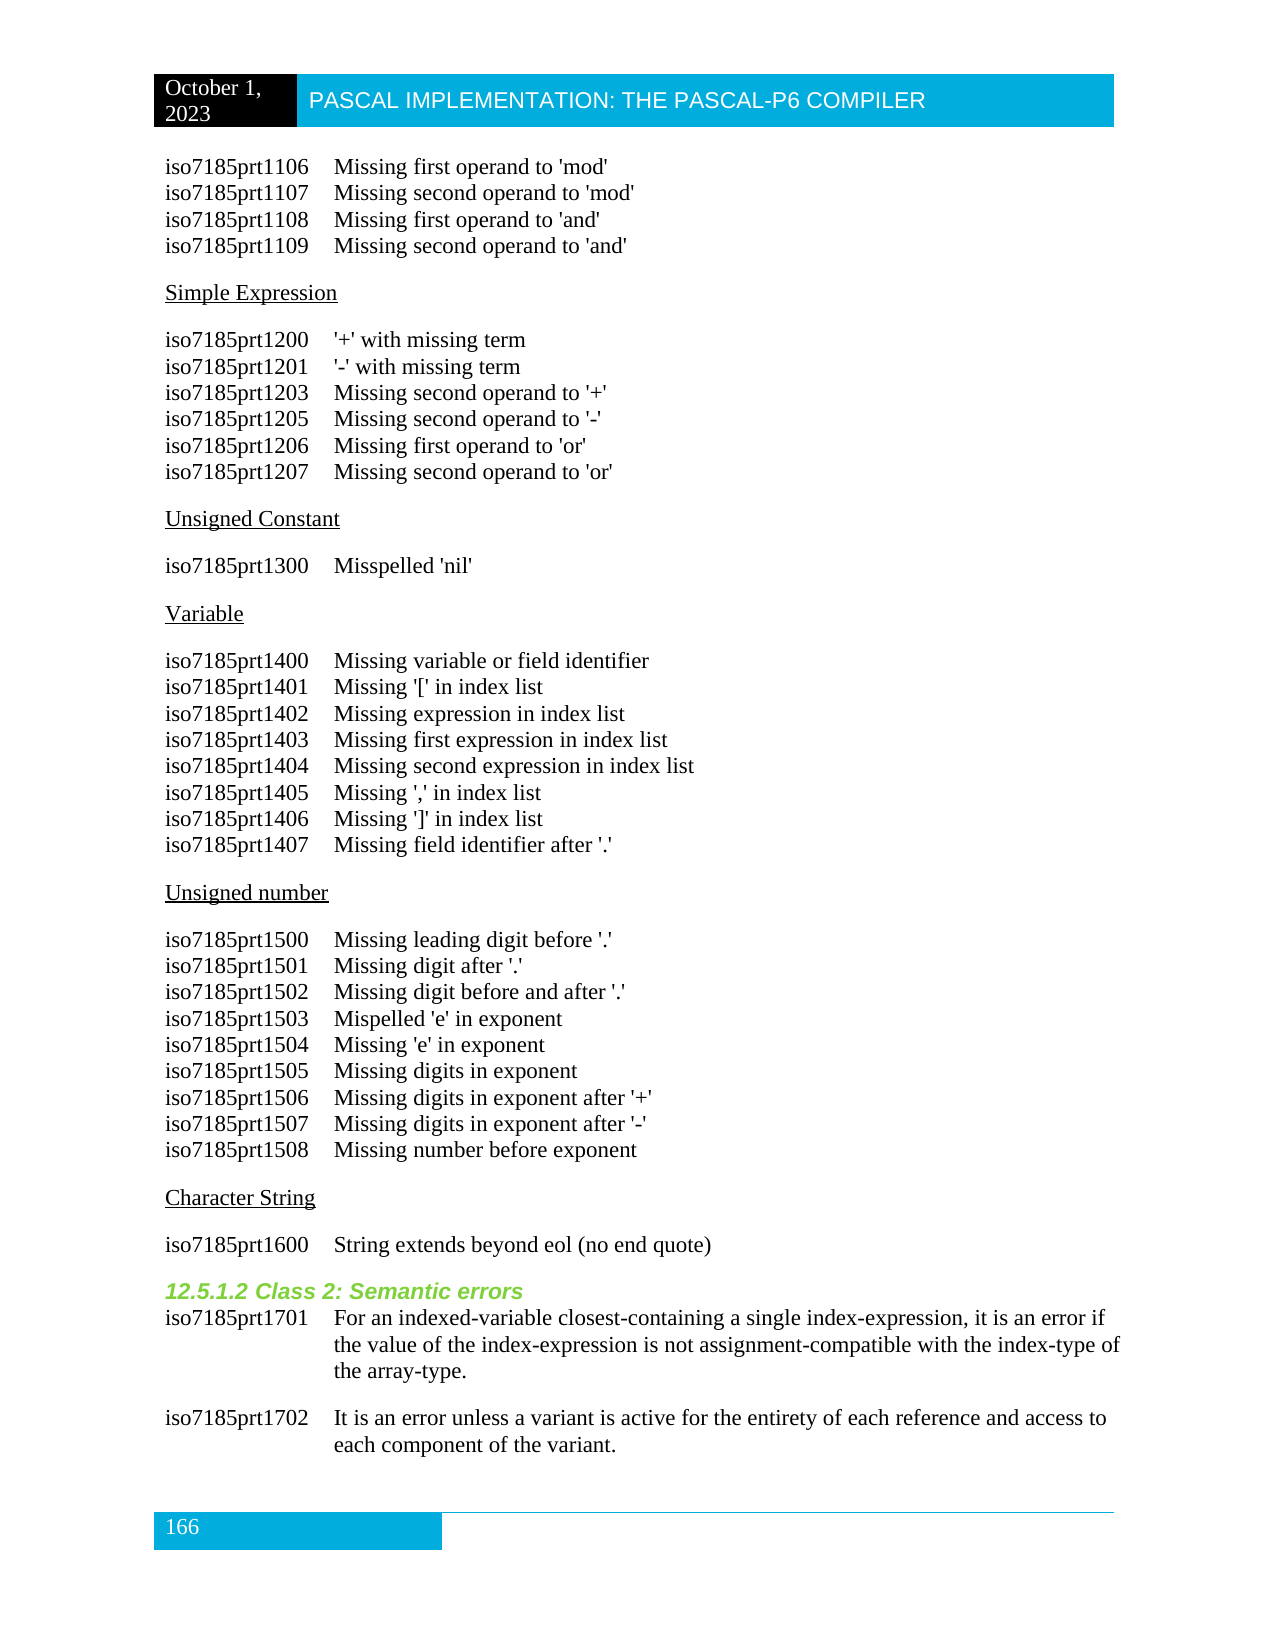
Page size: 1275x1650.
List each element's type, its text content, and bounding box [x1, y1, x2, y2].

text iso7185prt1207 Missing second operand to 'or' [165, 458, 1125, 484]
text iso7185prt1401 Missing '[' in index list [165, 673, 1125, 699]
text Unsigned number [165, 878, 1125, 905]
text iso7185prt1500 Missing leading digit before '.' [165, 926, 1125, 952]
text iso7185prt1108 Missing first operand to 'and' [165, 206, 1125, 232]
text iso7185prt1205 Missing second operand to '-' [165, 405, 1125, 432]
text iso7185prt1403 Missing first expression in index list [165, 726, 1125, 752]
text iso7185prt1503 Mispelled 'e' in exponent [165, 1005, 1125, 1031]
text iso7185prt1502 Missing digit before and after '.' [165, 978, 1125, 1005]
text iso7185prt1600 String extends beyond eol (no end quote) [165, 1231, 1125, 1257]
text iso7185prt1406 Missing ']' in index list [165, 805, 1125, 831]
text iso7185prt1501 Missing digit after '.' [165, 952, 1125, 978]
text iso7185prt1407 Missing field identifier after '.' [165, 831, 1125, 858]
text iso7185prt1200 '+' with missing term [165, 326, 1125, 353]
text iso7185prt1106 Missing first operand to 'mod' [165, 153, 1125, 179]
text iso7185prt1201 '-' with missing term [165, 353, 1125, 379]
text Simple Expression [165, 279, 1125, 306]
text iso7185prt1109 Missing second operand to 'and' [165, 232, 1125, 258]
text iso7185prt1300 Misspelled 'nil' [165, 552, 1125, 579]
text iso7185prt1701 For an indexed-variable closest-containing a single index-expression, it is an error if the value of the index-expression is not assignment-compatible with the index-type of the array-type. [165, 1304, 1125, 1383]
text iso7185prt1404 Missing second expression in index list [165, 752, 1125, 779]
text iso7185prt1402 Missing expression in index list [165, 699, 1125, 726]
text iso7185prt1507 Missing digits in exponent after '-' [165, 1110, 1125, 1137]
text iso7185prt1506 Missing digits in exponent after '+' [165, 1084, 1125, 1110]
text iso7185prt1505 Missing digits in exponent [165, 1057, 1125, 1084]
text iso7185prt1405 Missing ',' in index list [165, 779, 1125, 805]
text iso7185prt1206 Missing first operand to 'or' [165, 432, 1125, 458]
text iso7185prt1203 Missing second operand to '+' [165, 379, 1125, 405]
text Character String [165, 1184, 1125, 1210]
subtitle Class 2: Semantic errors [165, 1278, 1125, 1304]
text Variable [165, 600, 1125, 626]
text iso7185prt1504 Missing 'e' in exponent [165, 1031, 1125, 1057]
text Unsigned Constant [165, 505, 1125, 532]
text iso7185prt1702 It is an error unless a variant is active for the entirety of each reference and access to each component of the variant. [165, 1404, 1125, 1457]
text iso7185prt1107 Missing second operand to 'mod' [165, 179, 1125, 206]
text iso7185prt1400 Missing variable or field identifier [165, 647, 1125, 673]
text iso7185prt1508 Missing number before exponent [165, 1137, 1125, 1163]
